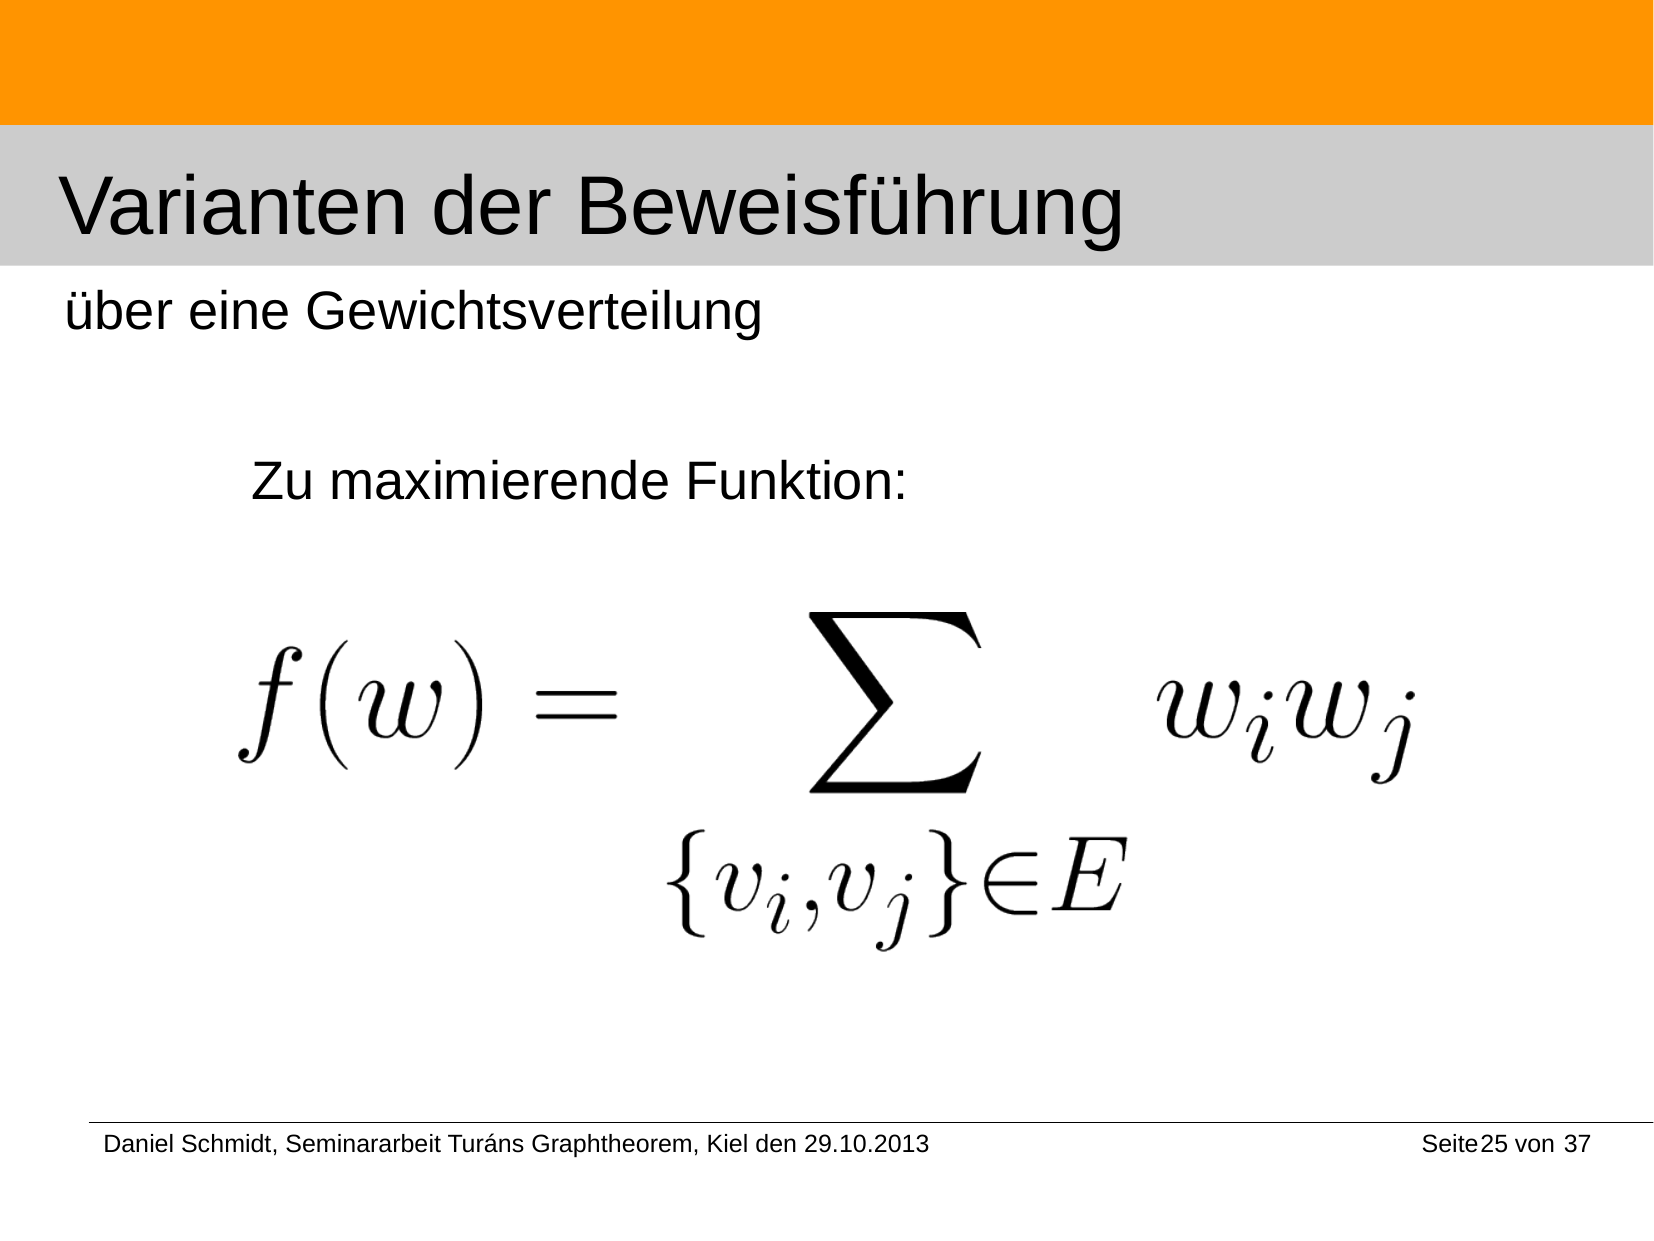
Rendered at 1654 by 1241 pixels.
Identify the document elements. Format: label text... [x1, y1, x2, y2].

picture [238, 612, 1415, 952]
text_box 37 [1549, 1121, 1654, 1193]
title über eine Gewichtsverteilung [56, 238, 1365, 349]
text_box Seite [1406, 1122, 1465, 1165]
title Varianten der Beweisführung [50, 143, 1359, 260]
text_box Zu maximierende Funktion: [236, 442, 1359, 519]
text_box [1465, 1122, 1549, 1165]
